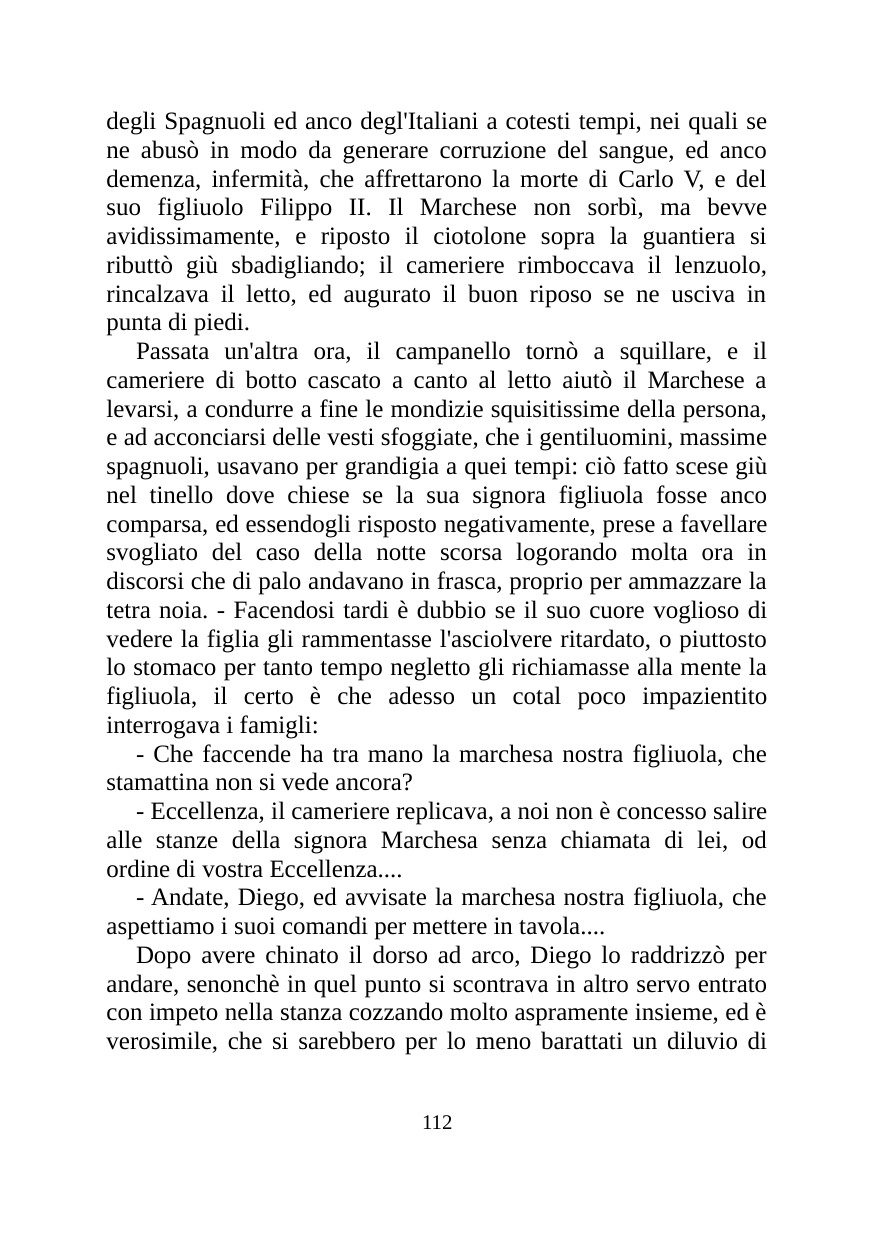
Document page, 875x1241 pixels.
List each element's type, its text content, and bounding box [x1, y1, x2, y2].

text degli Spagnuoli ed anco degl'Italiani a cotesti tempi, nei quali se ne abusò in modo da generare corruzione del sangue, ed anco demenza, infermità, che affrettarono la morte di Carlo V, e del suo figliuolo Filippo II. Il Marchese non sorbì, ma bevve avidissimamente, e riposto il ciotolone sopra la guantiera si ributtò giù sbadigliando; il cameriere rimboccava il lenzuolo, rincalzava il letto, ed augurato il buon riposo se ne usciva in punta di piedi. [106, 106, 768, 336]
text - Che faccende ha tra mano la marchesa nostra figliuola, che stamattina non si vede ancora? [106, 739, 768, 796]
text Passata un'altra ora, il campanello tornò a squillare, e il cameriere di botto cascato a canto al letto aiutò il Marchese a levarsi, a condurre a fine le mondizie squisitissime della persona, e ad acconciarsi delle vesti sfoggiate, che i gentiluomini, massime spagnuoli, usavano per grandigia a quei tempi: ciò fatto scese giù nel tinello dove chiese se la sua signora figliuola fosse anco comparsa, ed essendogli risposto negativamente, prese a favellare svogliato del caso della notte scorsa logorando molta ora in discorsi che di palo andavano in frasca, proprio per ammazzare la tetra noia. - Facendosi tardi è dubbio se il suo cuore voglioso di vedere la figlia gli rammentasse l'asciolvere ritardato, o piuttosto lo stomaco per tanto tempo negletto gli richiamasse alla mente la figliuola, il certo è che adesso un cotal poco impazientito interrogava i famigli: [106, 336, 768, 739]
text - Eccellenza, il cameriere replicava, a noi non è concesso salire alle stanze della signora Marchesa senza chiamata di lei, od ordine di vostra Eccellenza.... [106, 796, 768, 882]
text - Andate, Diego, ed avvisate la marchesa nostra figliuola, che aspettiamo i suoi comandi per mettere in tavola.... [106, 882, 768, 940]
text Dopo avere chinato il dorso ad arco, Diego lo raddrizzò per andare, senonchè in quel punto si scontrava in altro servo entrato con impeto nella stanza cozzando molto aspramente insieme, ed è verosimile, che si sarebbero per lo meno barattati un diluvio di [106, 940, 768, 1055]
